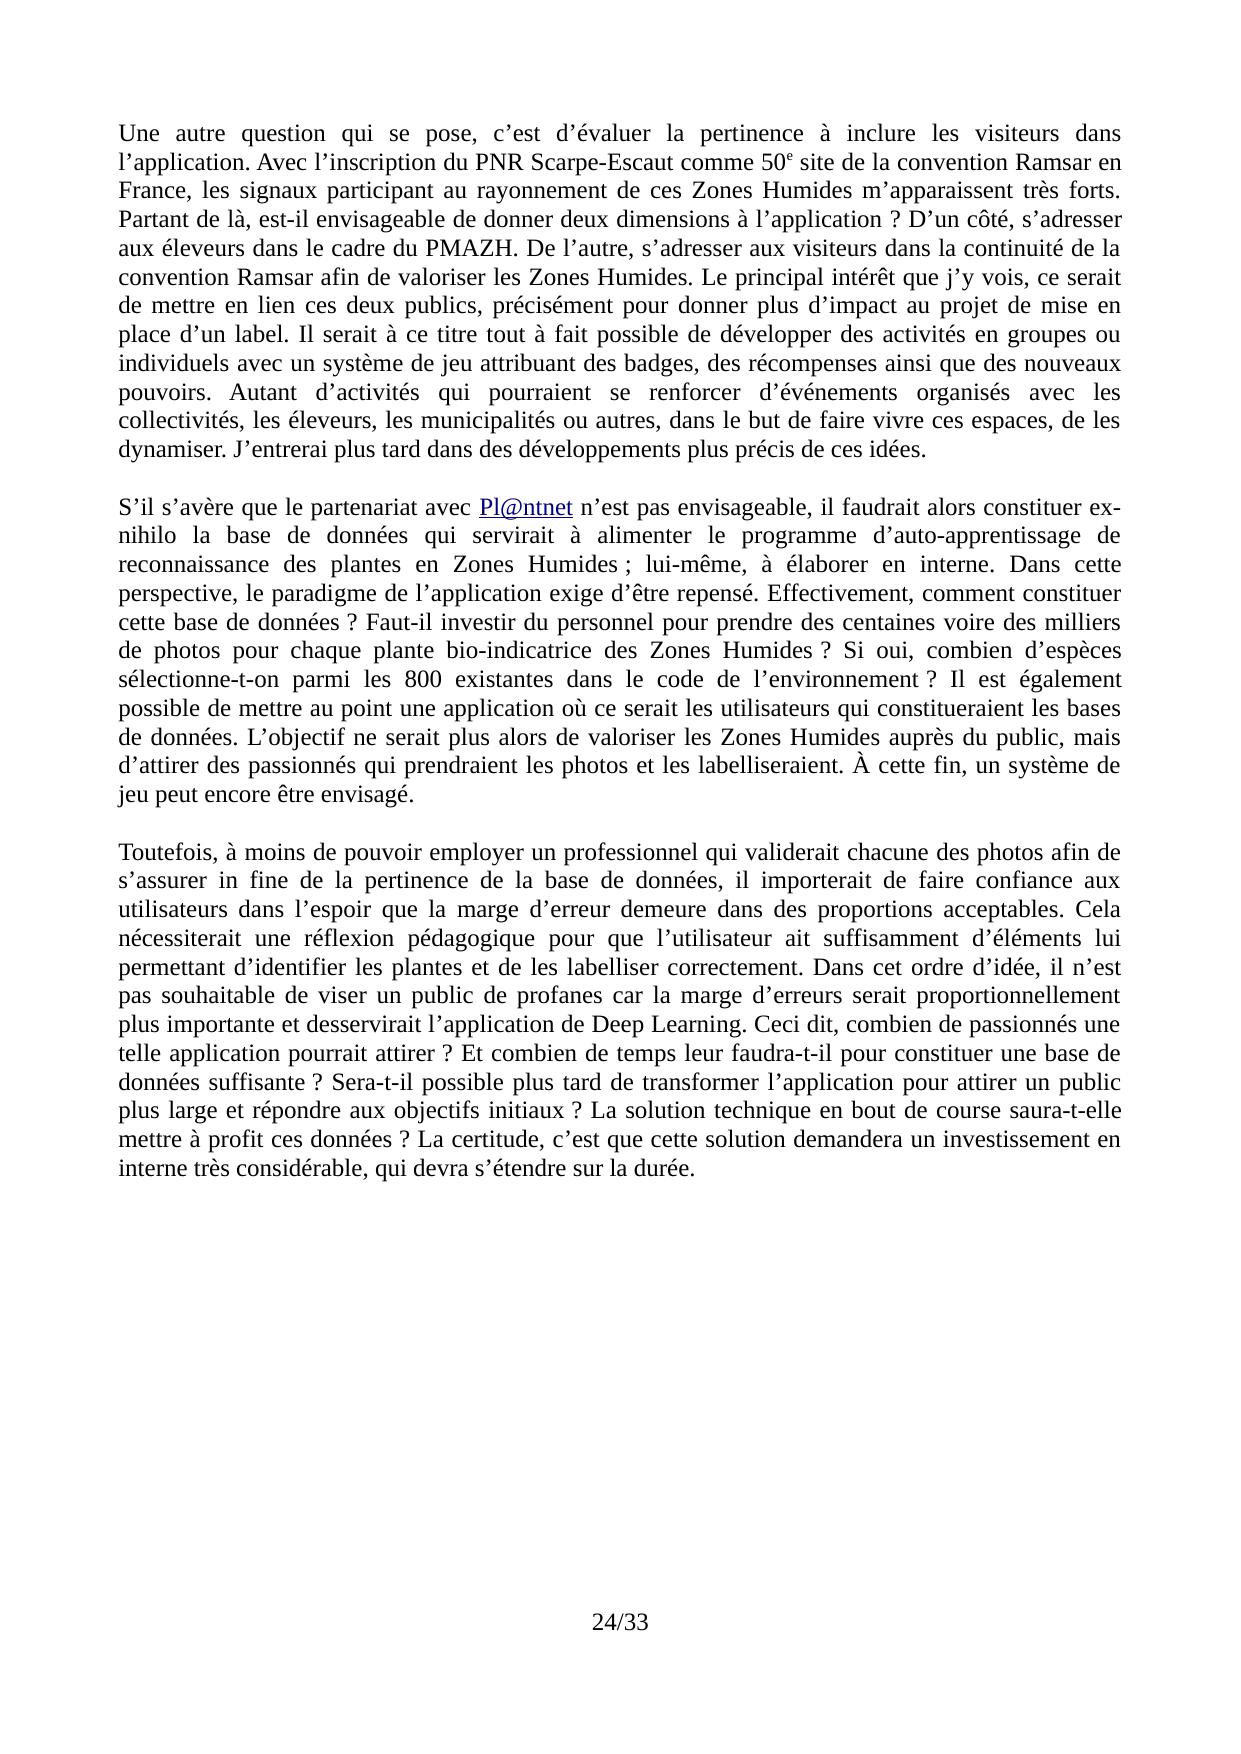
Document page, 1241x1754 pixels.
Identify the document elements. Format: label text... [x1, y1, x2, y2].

text S’il s’avère que le partenariat avec Pl@ntnet n’est pas envisageable, il faudrait alors constituer ex-nihilo la base de données qui servirait à alimenter le programme d’auto-apprentissage de reconnaissance des plantes en Zones Humides ; lui-même, à élaborer en interne. Dans cette perspective, le paradigme de l’application exige d’être repensé. Effectivement, comment constituer cette base de données ? Faut-il investir du personnel pour prendre des centaines voire des milliers de photos pour chaque plante bio-indicatrice des Zones Humides ? Si oui, combien d’espèces sélectionne-t-on parmi les 800 existantes dans le code de l’environnement ? Il est également possible de mettre au point une application où ce serait les utilisateurs qui constitueraient les bases de données. L’objectif ne serait plus alors de valoriser les Zones Humides auprès du public, mais d’attirer des passionnés qui prendraient les photos et les labelliseraient. À cette fin, un système de jeu peut encore être envisagé. [118, 492, 1122, 808]
text Une autre question qui se pose, c’est d’évaluer la pertinence à inclure les visiteurs dans l’application. Avec l’inscription du PNR Scarpe-Escaut comme 50e site de la convention Ramsar en France, les signaux participant au rayonnement de ces Zones Humides m’apparaissent très forts. Partant de là, est-il envisageable de donner deux dimensions à l’application ? D’un côté, s’adresser aux éleveurs dans le cadre du PMAZH. De l’autre, s’adresser aux visiteurs dans la continuité de la convention Ramsar afin de valoriser les Zones Humides. Le principal intérêt que j’y vois, ce serait de mettre en lien ces deux publics, précisément pour donner plus d’impact au projet de mise en place d’un label. Il serait à ce titre tout à fait possible de développer des activités en groupes ou individuels avec un système de jeu attribuant des badges, des récompenses ainsi que des nouveaux pouvoirs. Autant d’activités qui pourraient se renforcer d’événements organisés avec les collectivités, les éleveurs, les municipalités ou autres, dans le but de faire vivre ces espaces, de les dynamiser. J’entrerai plus tard dans des développements plus précis de ces idées. [118, 118, 1122, 463]
text Toutefois, à moins de pouvoir employer un professionnel qui validerait chacune des photos afin de s’assurer in fine de la pertinence de la base de données, il importerait de faire confiance aux utilisateurs dans l’espoir que la marge d’erreur demeure dans des proportions acceptables. Cela nécessiterait une réflexion pédagogique pour que l’utilisateur ait suffisamment d’éléments lui permettant d’identifier les plantes et de les labelliser correctement. Dans cet ordre d’idée, il n’est pas souhaitable de viser un public de profanes car la marge d’erreurs serait proportionnellement plus importante et desservirait l’application de Deep Learning. Ceci dit, combien de passionnés une telle application pourrait attirer ? Et combien de temps leur faudra-t-il pour constituer une base de données suffisante ? Sera-t-il possible plus tard de transformer l’application pour attirer un public plus large et répondre aux objectifs initiaux ? La solution technique en bout de course saura-t-elle mettre à profit ces données ? La certitude, c’est que cette solution demandera un investissement en interne très considérable, qui devra s’étendre sur la durée. [118, 837, 1122, 1182]
